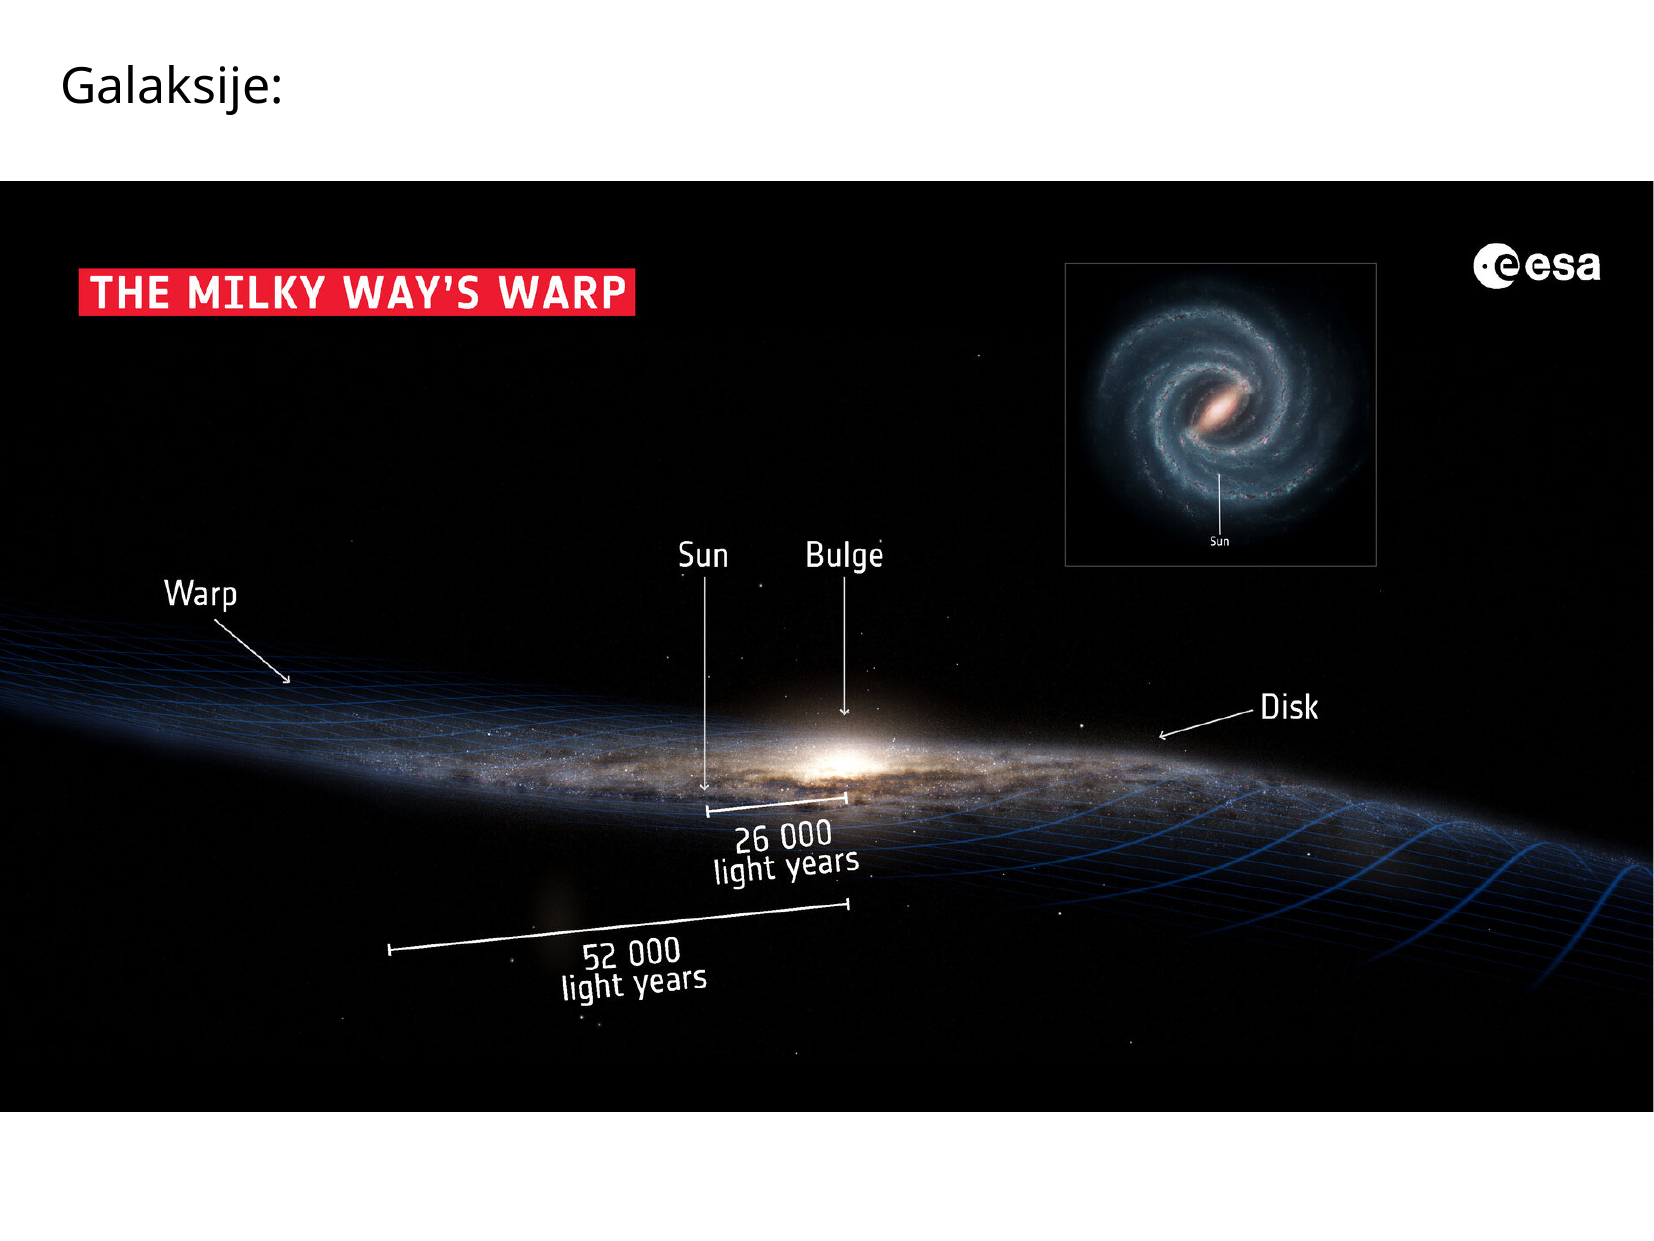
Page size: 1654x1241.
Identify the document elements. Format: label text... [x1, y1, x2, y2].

picture [0, 181, 1654, 1113]
title Galaksije: [59, 17, 1648, 150]
